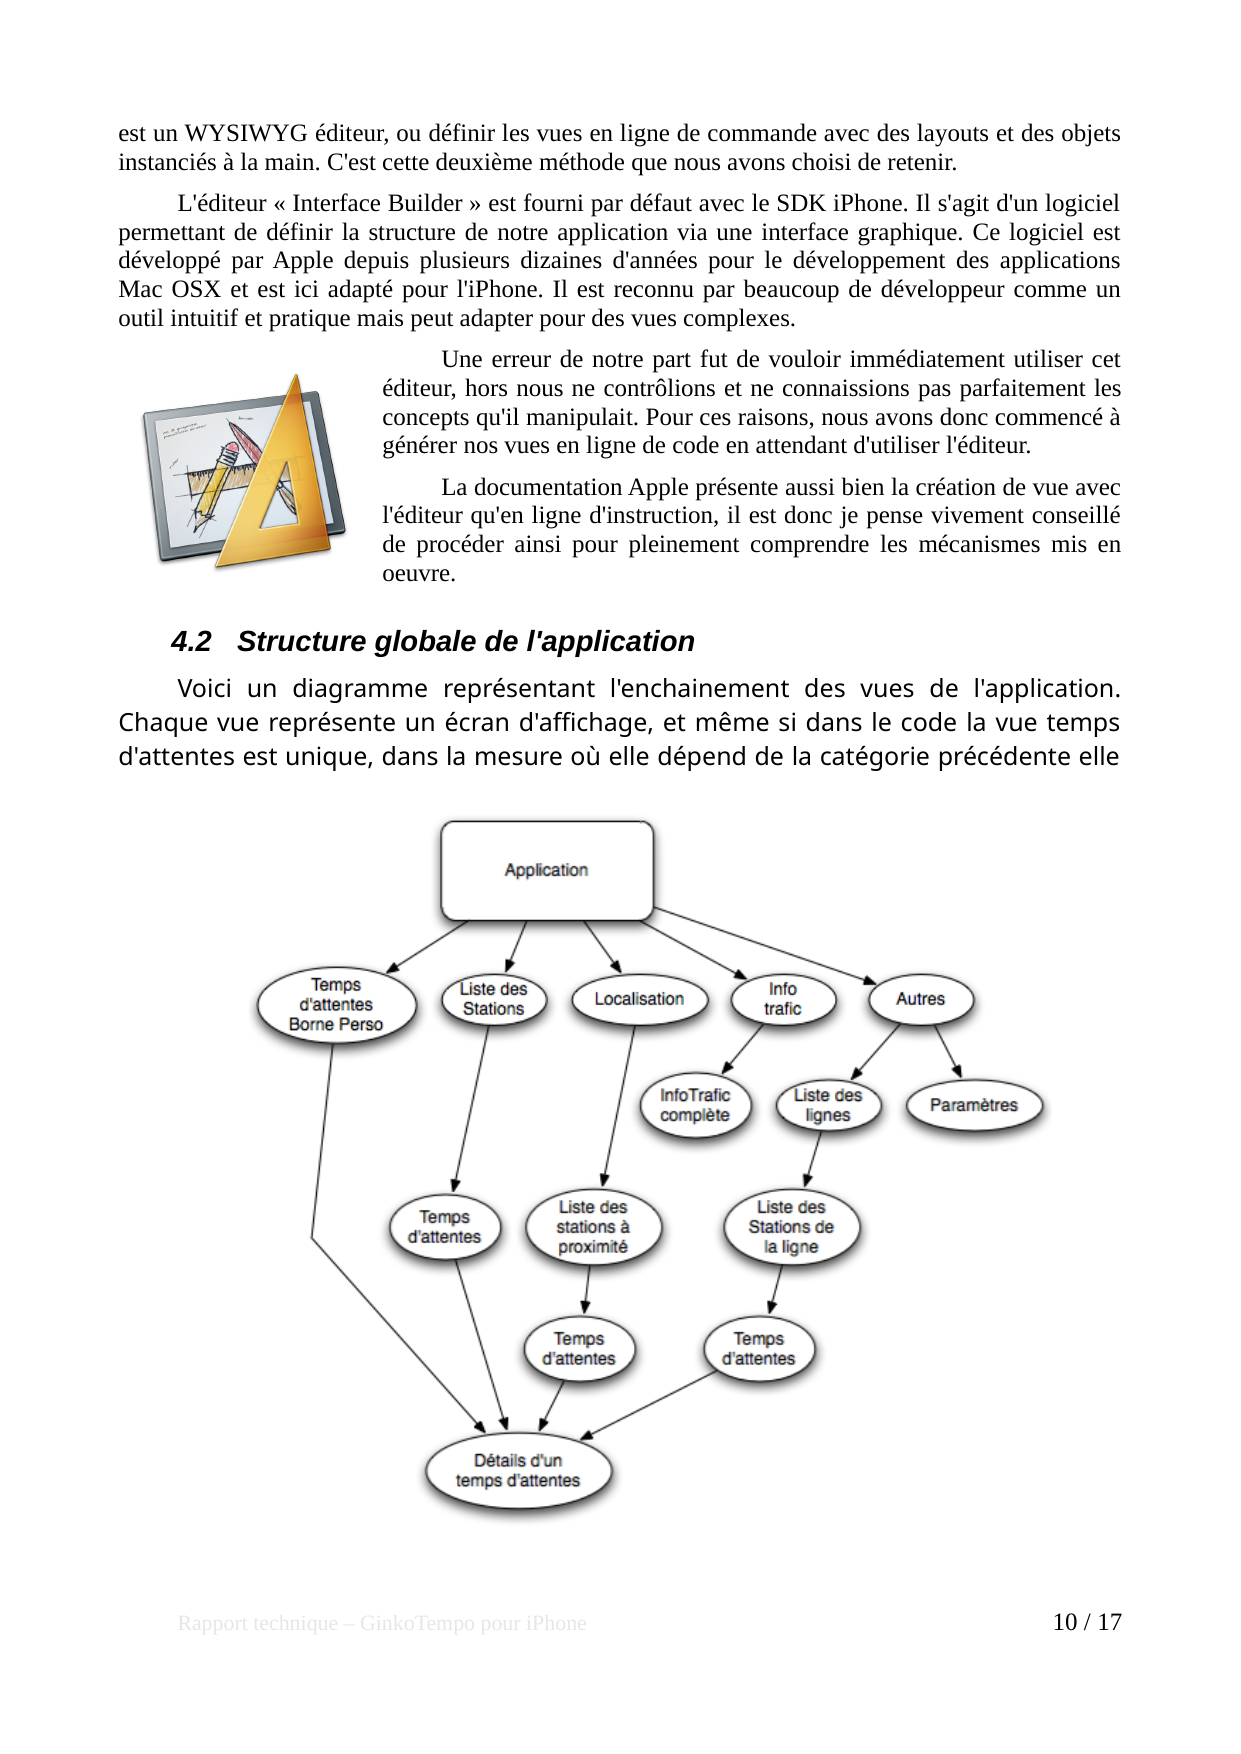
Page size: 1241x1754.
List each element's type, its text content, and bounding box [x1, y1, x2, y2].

picture [248, 812, 1052, 1539]
text est un WYSIWYG éditeur, ou définir les vues en ligne de commande avec des layouts et des objets instanciés à la main. C'est cette deuxième méthode que nous avons choisi de retenir. [118, 118, 1122, 176]
text Une erreur de notre part fut de vouloir immédiatement utiliser cet éditeur, hors nous ne contrôlions et ne connaissions pas parfaitement les concepts qu'il manipulait. Pour ces raisons, nous avons donc commencé à générer nos vues en ligne de code en attendant d'utiliser l'éditeur. [118, 344, 1122, 459]
text Voici un diagramme représentant l'enchainement des vues de l'application. Chaque vue représente un écran d'affichage, et même si dans le code la vue temps d'attentes est unique, dans la mesure où elle dépend de la catégorie précédente elle [118, 670, 1122, 773]
subtitle Structure globale de l'application [163, 624, 1122, 658]
picture [137, 364, 353, 580]
text La documentation Apple présente aussi bien la création de vue avec l'éditeur qu'en ligne d'instruction, il est donc je pense vivement conseillé de procéder ainsi pour pleinement comprendre les mécanismes mis en oeuvre. [118, 472, 1122, 587]
text L'éditeur « Interface Builder » est fourni par défaut avec le SDK iPhone. Il s'agit d'un logiciel permettant de définir la structure de notre application via une interface graphique. Ce logiciel est développé par Apple depuis plusieurs dizaines d'années pour le développement des applications Mac OSX et est ici adapté pour l'iPhone. Il est reconnu par beaucoup de développeur comme un outil intuitif et pratique mais peut adapter pour des vues complexes. [118, 188, 1122, 332]
